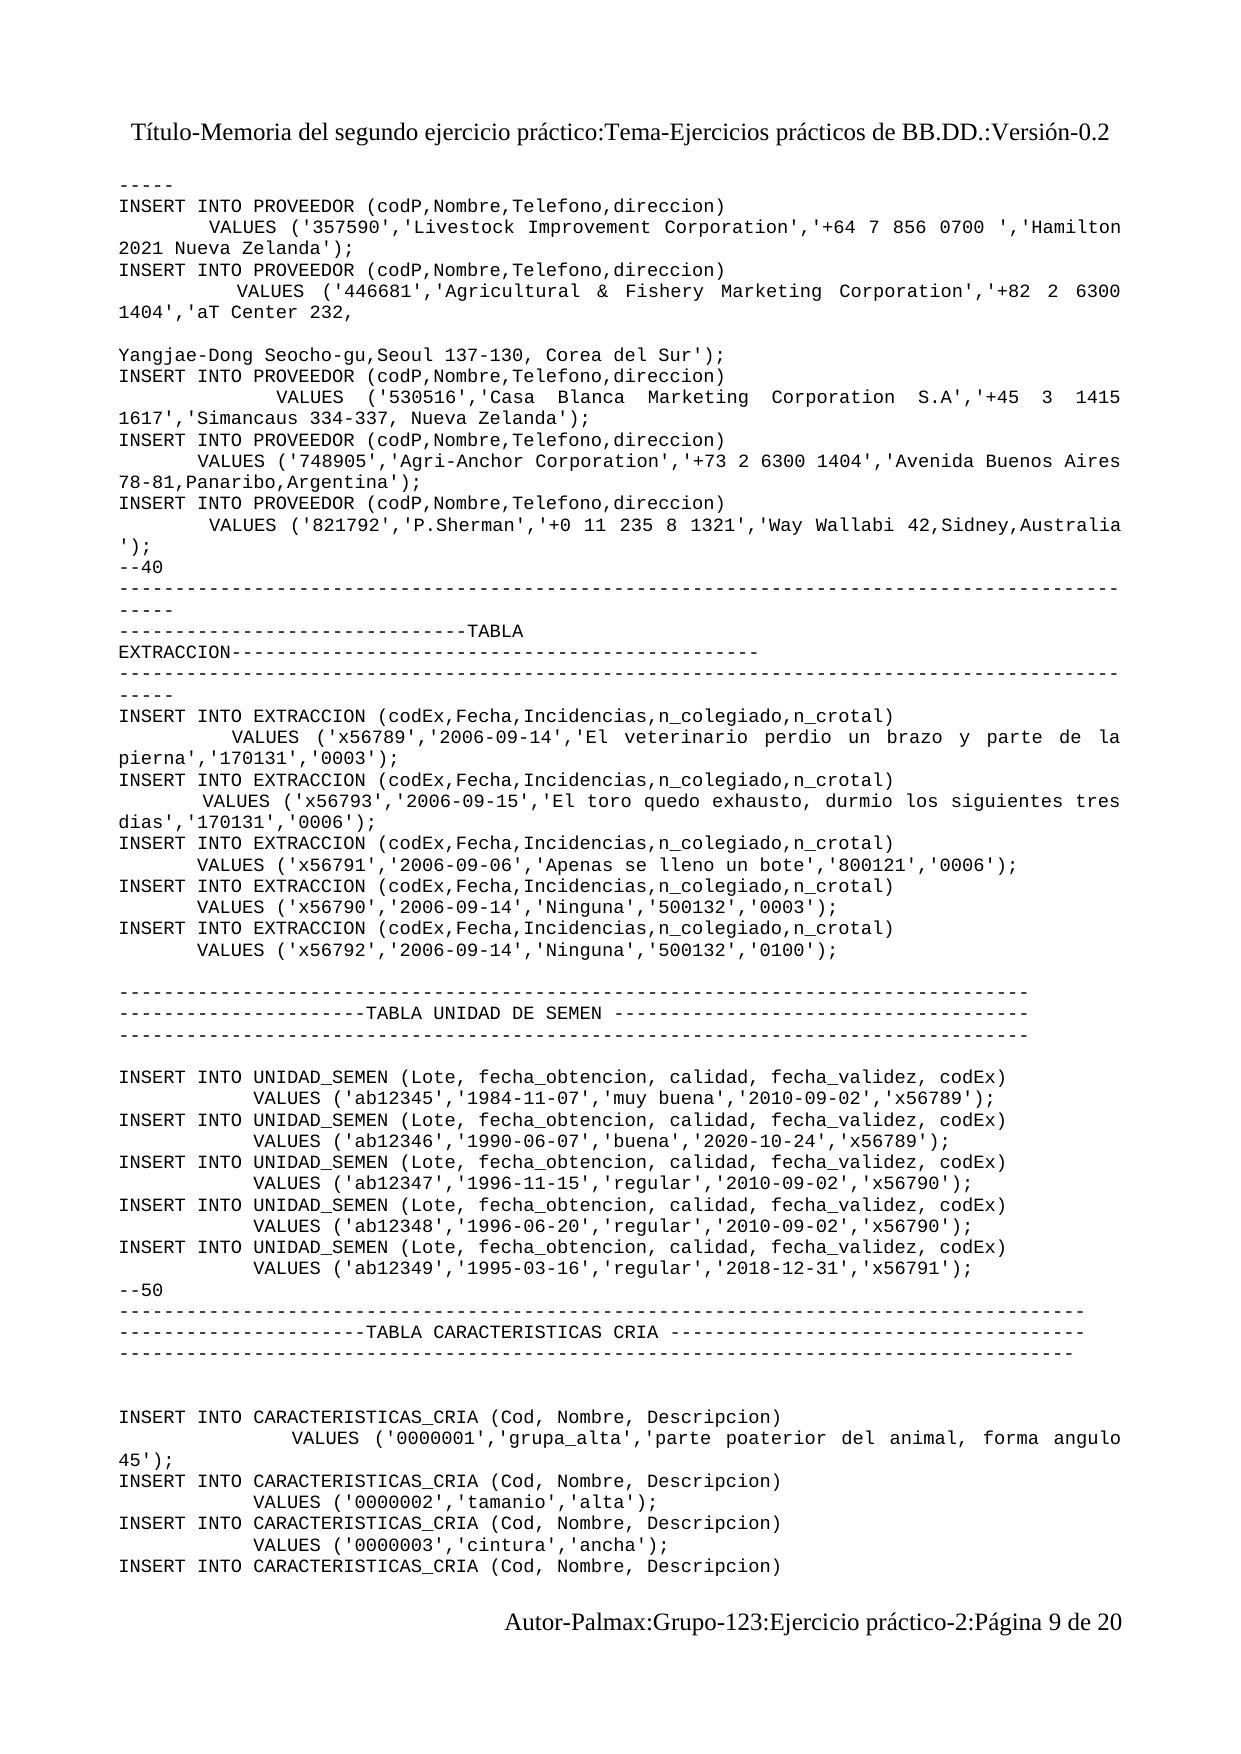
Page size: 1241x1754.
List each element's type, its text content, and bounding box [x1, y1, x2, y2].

text -------------------------------------------------------------------------------------- [118, 1302, 1122, 1323]
text VALUES ('x56790','2006-09-14','Ninguna','500132','0003'); [118, 898, 1122, 919]
text VALUES ('x56789','2006-09-14','El veterinario perdio un brazo y parte de la pierna','170131','0003'); [118, 728, 1122, 770]
text --------------------------------------------------------------------------------- [118, 983, 1122, 1004]
text VALUES ('x56792','2006-09-14','Ninguna','500132','0100'); [118, 940, 1122, 962]
text INSERT INTO EXTRACCION (codEx,Fecha,Incidencias,n_colegiado,n_crotal) [118, 707, 1122, 728]
text VALUES ('530516','Casa Blanca Marketing Corporation S.A','+45 3 1415 1617','Simancaus 334-337, Nueva Zelanda'); [118, 388, 1122, 430]
text ----------------------TABLA CARACTERISTICAS CRIA ------------------------------------- [118, 1323, 1122, 1344]
text VALUES ('ab12347','1996-11-15','regular','2010-09-02','x56790'); [118, 1174, 1122, 1195]
text ---------------------------------------------------------------------------------------------- [118, 664, 1122, 707]
text INSERT INTO EXTRACCION (codEx,Fecha,Incidencias,n_colegiado,n_crotal) [118, 834, 1122, 855]
text VALUES ('0000003','cintura','ancha'); [118, 1535, 1122, 1557]
text VALUES ('821792','P.Sherman','+0 11 235 8 1321','Way Wallabi 42,Sidney,Australia '); [118, 515, 1122, 558]
text VALUES ('748905','Agri-Anchor Corporation','+73 2 6300 1404','Avenida Buenos Aires 78-81,Panaribo,Argentina'); [118, 452, 1122, 494]
text INSERT INTO EXTRACCION (codEx,Fecha,Incidencias,n_colegiado,n_crotal) [118, 877, 1122, 898]
text VALUES ('x56793','2006-09-15','El toro quedo exhausto, durmio los siguientes tres dias','170131','0006'); [118, 792, 1122, 834]
text INSERT INTO PROVEEDOR (codP,Nombre,Telefono,direccion) [118, 197, 1122, 218]
text INSERT INTO UNIDAD_SEMEN (Lote, fecha_obtencion, calidad, fecha_validez, codEx) [118, 1110, 1122, 1132]
text INSERT INTO CARACTERISTICAS_CRIA (Cod, Nombre, Descripcion) [118, 1408, 1122, 1429]
text INSERT INTO UNIDAD_SEMEN (Lote, fecha_obtencion, calidad, fecha_validez, codEx) [118, 1195, 1122, 1217]
text --------------------------------------------------------------------------------- [118, 1025, 1122, 1047]
text INSERT INTO UNIDAD_SEMEN (Lote, fecha_obtencion, calidad, fecha_validez, codEx) [118, 1153, 1122, 1174]
text VALUES ('ab12349','1995-03-16','regular','2018-12-31','x56791'); [118, 1259, 1122, 1280]
text -------------------------------TABLA EXTRACCION----------------------------------------------- [118, 622, 1122, 664]
text VALUES ('0000002','tamanio','alta'); [118, 1493, 1122, 1514]
text ----------------------TABLA UNIDAD DE SEMEN ------------------------------------- [118, 1004, 1122, 1025]
text --50 [118, 1280, 1122, 1302]
text VALUES ('0000001','grupa_alta','parte poaterior del animal, forma angulo 45'); [118, 1429, 1122, 1472]
text INSERT INTO EXTRACCION (codEx,Fecha,Incidencias,n_colegiado,n_crotal) [118, 770, 1122, 792]
text Yangjae-Dong Seocho-gu,Seoul 137-130, Corea del Sur'); [118, 324, 1122, 367]
text VALUES ('ab12345','1984-11-07','muy buena','2010-09-02','x56789'); [118, 1089, 1122, 1110]
text INSERT INTO PROVEEDOR (codP,Nombre,Telefono,direccion) [118, 367, 1122, 388]
text INSERT INTO UNIDAD_SEMEN (Lote, fecha_obtencion, calidad, fecha_validez, codEx) [118, 1238, 1122, 1259]
text INSERT INTO EXTRACCION (codEx,Fecha,Incidencias,n_colegiado,n_crotal) [118, 919, 1122, 940]
text INSERT INTO PROVEEDOR (codP,Nombre,Telefono,direccion) [118, 494, 1122, 515]
text INSERT INTO UNIDAD_SEMEN (Lote, fecha_obtencion, calidad, fecha_validez, codEx) [118, 1068, 1122, 1089]
text VALUES ('446681','Agricultural & Fishery Marketing Corporation','+82 2 6300 1404','aT Center 232, [118, 282, 1122, 324]
text INSERT INTO PROVEEDOR (codP,Nombre,Telefono,direccion) [118, 260, 1122, 282]
text ---------------------------------------------------------------------------------------------- [118, 175, 1122, 197]
text INSERT INTO CARACTERISTICAS_CRIA (Cod, Nombre, Descripcion) [118, 1514, 1122, 1535]
text ---------------------------------------------------------------------------------------------- [118, 579, 1122, 622]
text VALUES ('357590','Livestock Improvement Corporation','+64 7 856 0700 ','Hamilton 2021 Nueva Zelanda'); [118, 218, 1122, 260]
text INSERT INTO PROVEEDOR (codP,Nombre,Telefono,direccion) [118, 430, 1122, 452]
text --40 [118, 558, 1122, 579]
text INSERT INTO CARACTERISTICAS_CRIA (Cod, Nombre, Descripcion) [118, 1472, 1122, 1493]
text ------------------------------------------------------------------------------------- [118, 1344, 1122, 1365]
text VALUES ('x56791','2006-09-06','Apenas se lleno un bote','800121','0006'); [118, 855, 1122, 877]
text VALUES ('ab12346','1990-06-07','buena','2020-10-24','x56789'); [118, 1132, 1122, 1153]
text VALUES ('ab12348','1996-06-20','regular','2010-09-02','x56790'); [118, 1217, 1122, 1238]
text INSERT INTO CARACTERISTICAS_CRIA (Cod, Nombre, Descripcion) [118, 1557, 1122, 1578]
